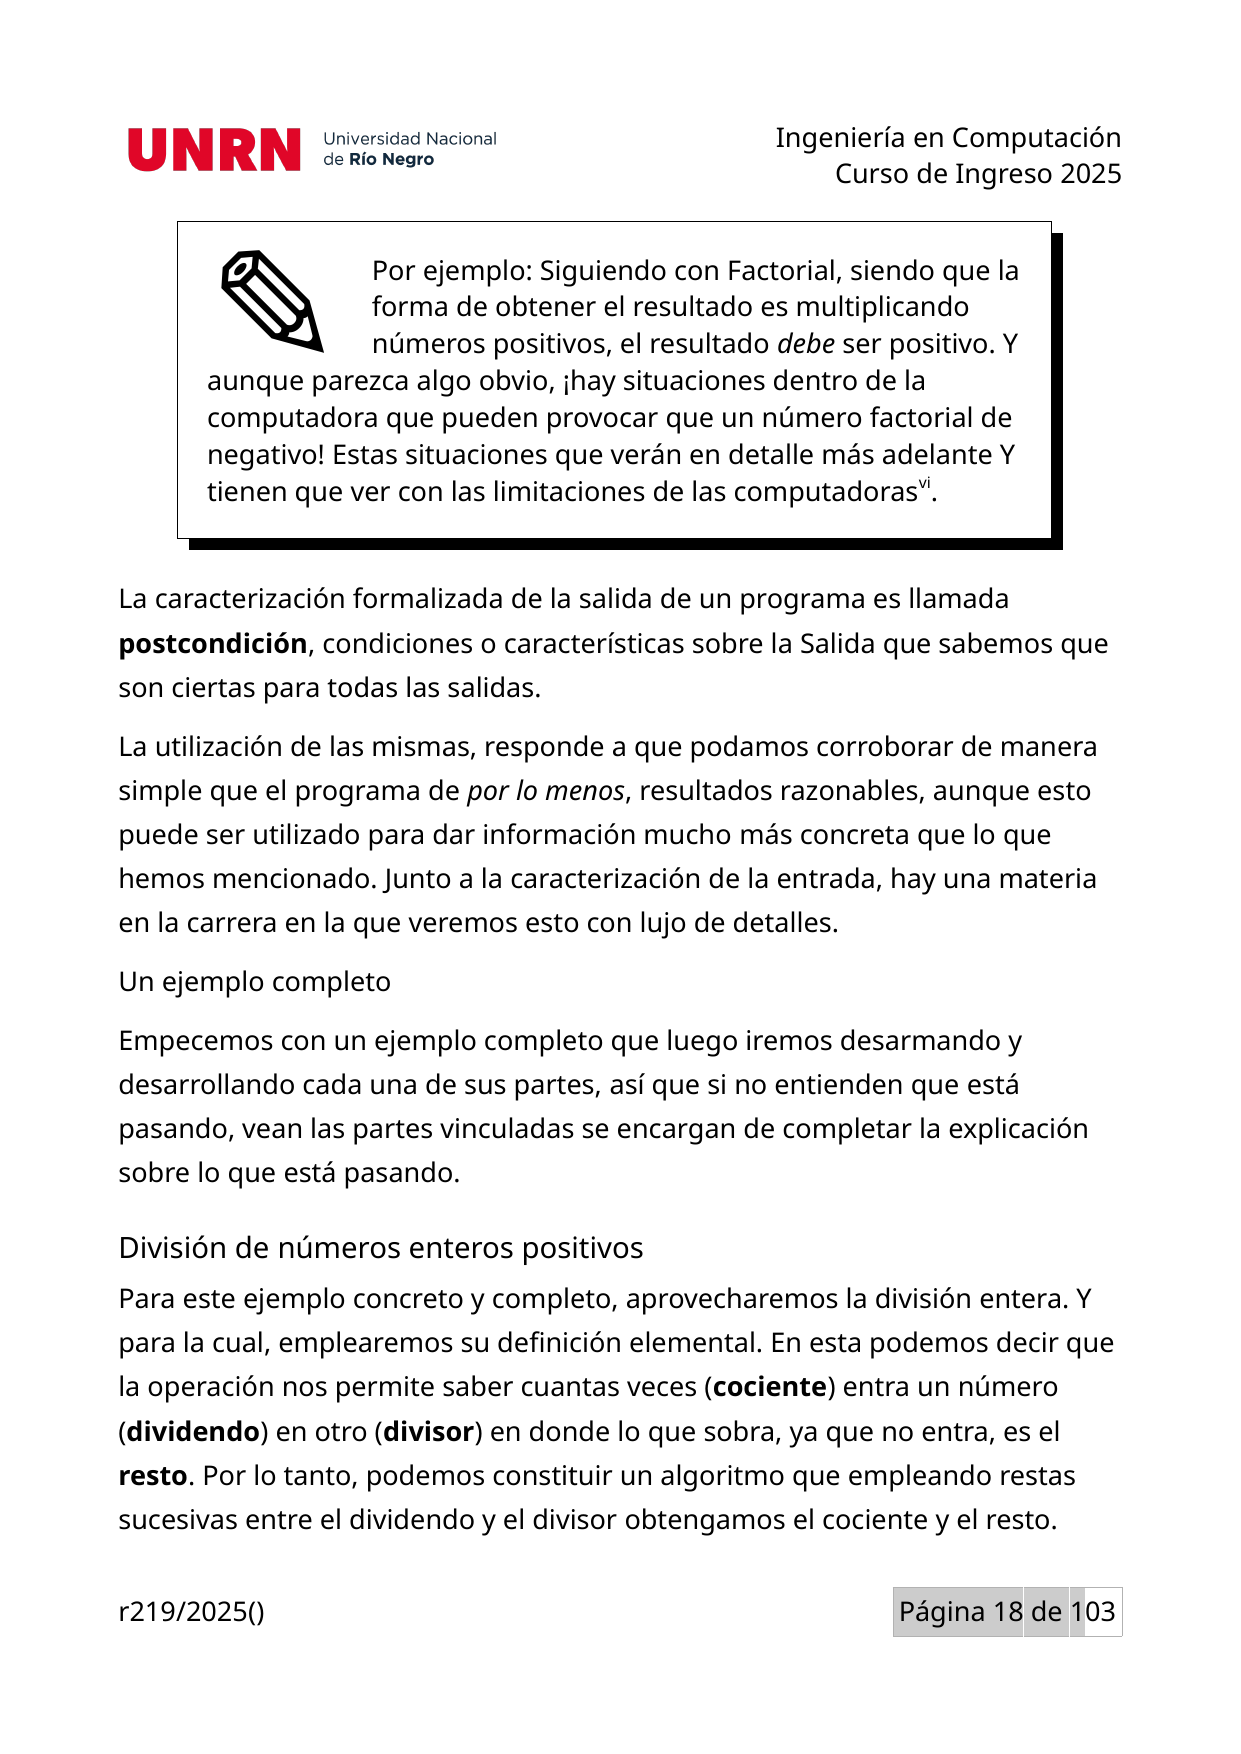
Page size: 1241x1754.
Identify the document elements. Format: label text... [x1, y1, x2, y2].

text La utilización de las mismas, responde a que podamos corroborar de manera simple que el programa de por lo menos, resultados razonables, aunque esto puede ser utilizado para dar información mucho más concreta que lo que hemos mencionado. Junto a la caracterización de la entrada, hay una materia en la carrera en la que veremos esto con lujo de detalles. [118, 727, 1122, 941]
text Un ejemplo completo [118, 962, 1122, 999]
text Para este ejemplo concreto y completo, aprovecharemos la división entera. Y para la cual, emplearemos su definición elemental. En esta podemos decir que la operación nos permite saber cuantas veces (cociente) entra un número (dividendo) en otro (divisor) en donde lo que sobra, ya que no entra, es el resto. Por lo tanto, podemos constituir un algoritmo que empleando restas sucesivas entre el dividendo y el divisor obtengamos el cociente y el resto. [118, 1279, 1122, 1537]
text La caracterización formalizada de la salida de un programa es llamada postcondición, condiciones o características sobre la Salida que sabemos que son ciertas para todas las salidas. [118, 580, 1122, 705]
text Empecemos con un ejemplo completo que luego iremos desarmando y desarrollando cada una de sus partes, así que si no entienden que está pasando, vean las partes vinculadas se encargan de completar la explicación sobre lo que está pasando. [118, 1021, 1122, 1191]
subtitle División de números enteros positivos [118, 1227, 1122, 1267]
picture [118, 118, 505, 180]
text ✎Por ejemplo: Siguiendo con Factorial, siendo que la forma de obtener el resultado es multiplicando números positivos, el resultado debe ser positivo. Y aunque parezca algo obvio, ¡hay situaciones dentro de la computadora que pueden provocar que un número factorial de negativo! Estas situaciones que verán en detalle más adelante Y tienen que ver con las limitaciones de las computadoras. [178, 222, 1051, 538]
